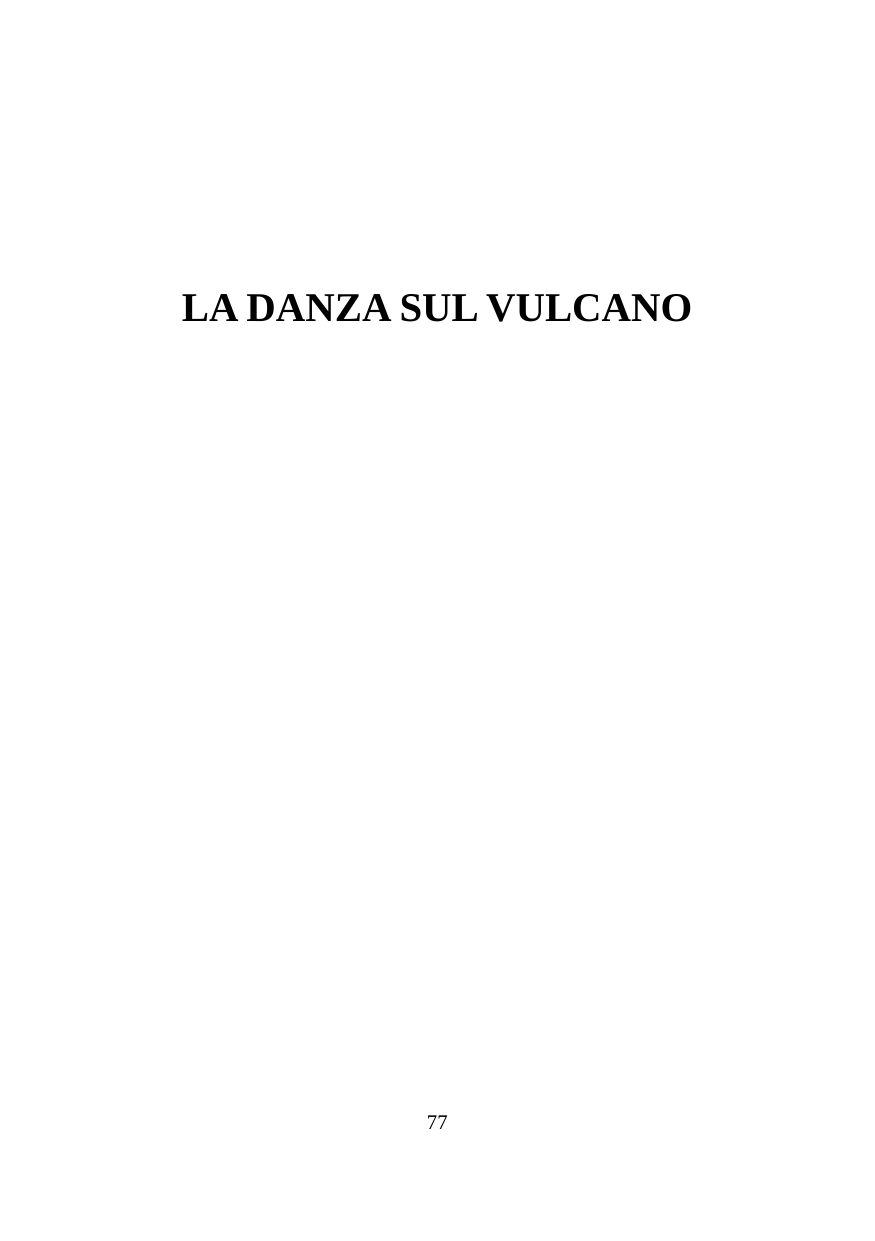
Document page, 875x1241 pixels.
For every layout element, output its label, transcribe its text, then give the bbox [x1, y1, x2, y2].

subtitle LA DANZA SUL VULCANO [106, 283, 768, 330]
